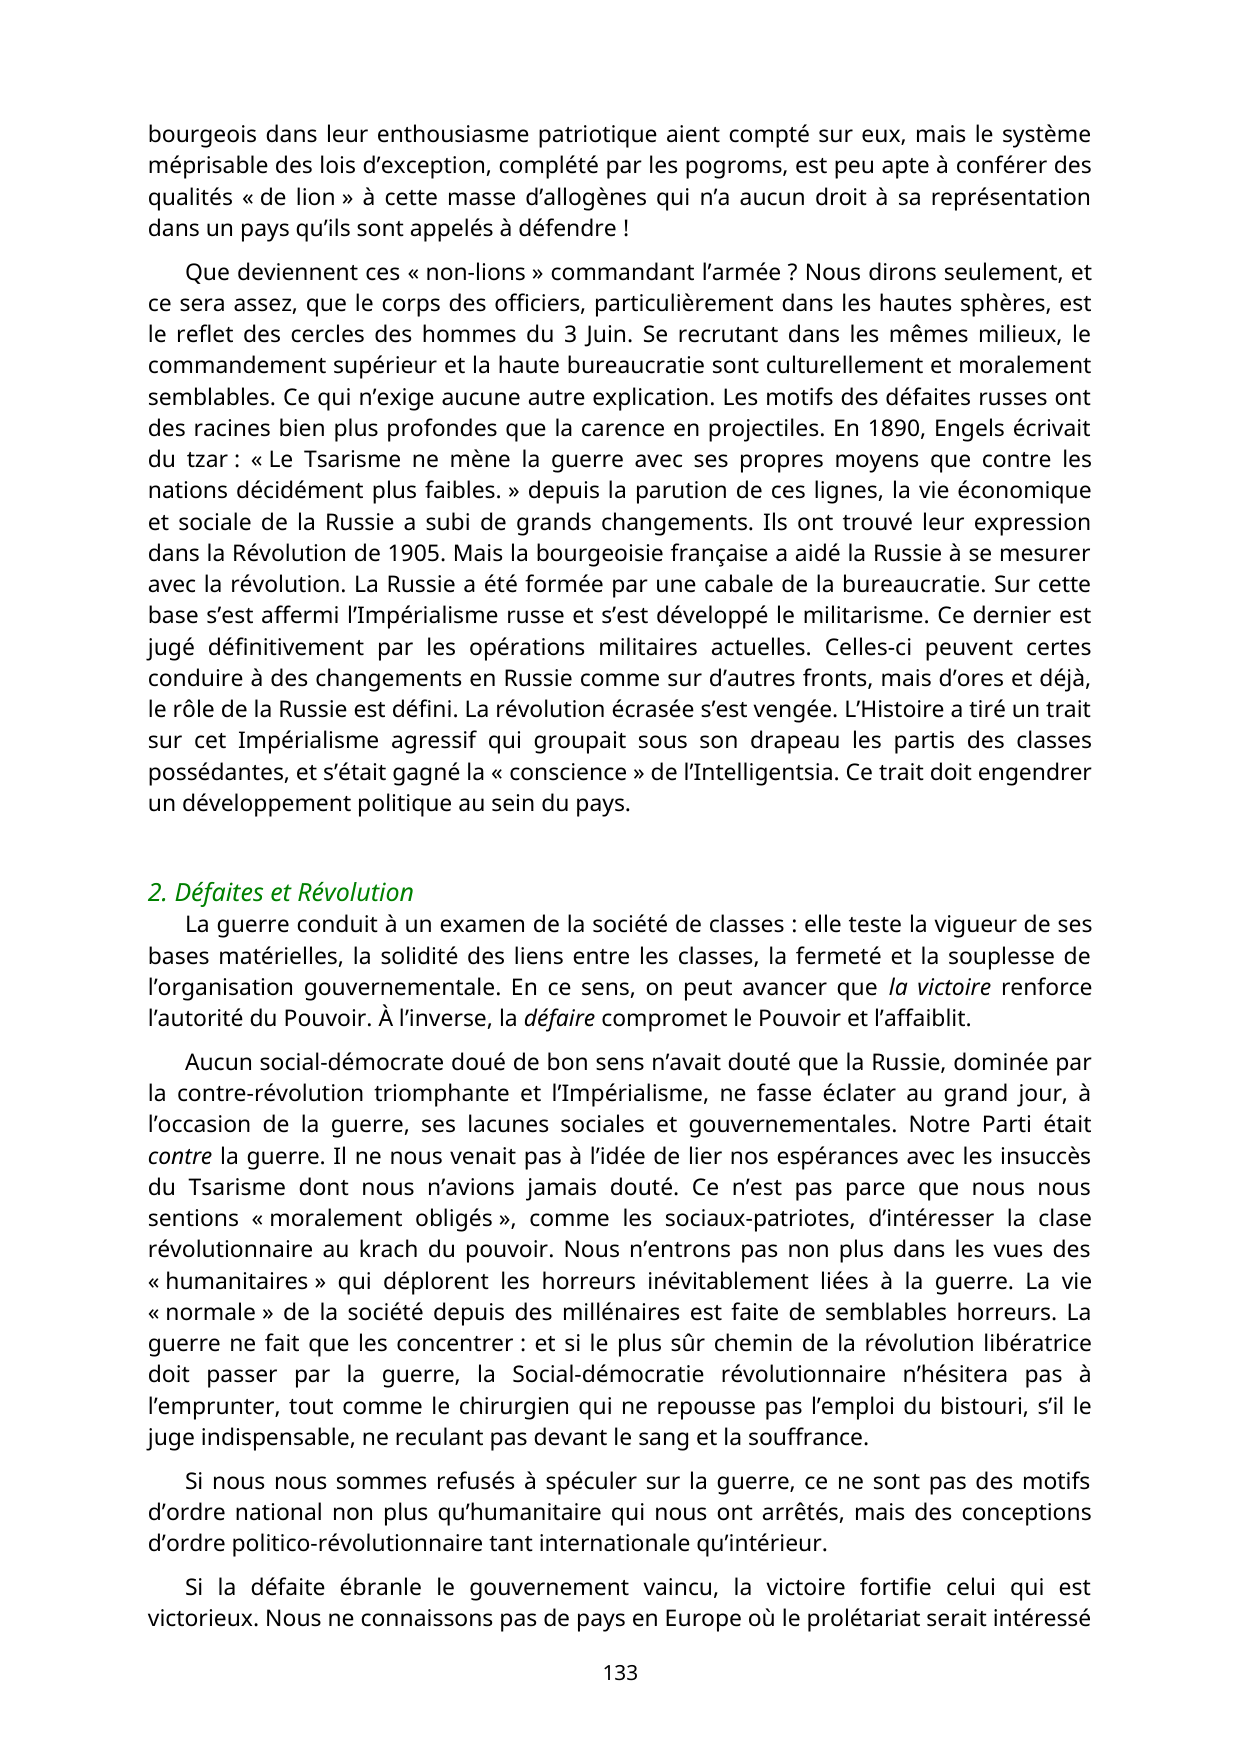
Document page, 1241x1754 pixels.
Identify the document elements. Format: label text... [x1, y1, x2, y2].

text 2. Défaites et Révolution [148, 874, 1093, 908]
text bourgeois dans leur enthousiasme patriotique aient compté sur eux, mais le système méprisable des lois d’exception, complété par les pogroms, est peu apte à conférer des qualités « de lion » à cette masse d’allogènes qui n’a aucun droit à sa représentation dans un pays qu’ils sont appelés à défendre ! [148, 118, 1093, 243]
text Si la défaite ébranle le gouvernement vaincu, la victoire fortifie celui qui est victorieux. Nous ne connaissons pas de pays en Europe où le prolétariat serait intéressé [148, 1571, 1093, 1633]
text Que deviennent ces « non-lions » commandant l’armée ? Nous dirons seulement, et ce sera assez, que le corps des officiers, particulièrement dans les hautes sphères, est le reflet des cercles des hommes du 3 Juin. Se recrutant dans les mêmes milieux, le commandement supérieur et la haute bureaucratie sont culturellement et moralement semblables. Ce qui n’exige aucune autre explication. Les motifs des défaites russes ont des racines bien plus profondes que la carence en projectiles. En 1890, Engels écrivait du tzar : « Le Tsarisme ne mène la guerre avec ses propres moyens que contre les nations décidément plus faibles. » depuis la parution de ces lignes, la vie économique et sociale de la Russie a subi de grands changements. Ils ont trouvé leur expression dans la Révolution de 1905. Mais la bourgeoisie française a aidé la Russie à se mesurer avec la révolution. La Russie a été formée par une cabale de la bureaucratie. Sur cette base s’est affermi l’Impérialisme russe et s’est développé le militarisme. Ce dernier est jugé définitivement par les opérations militaires actuelles. Celles-ci peuvent certes conduire à des changements en Russie comme sur d’autres fronts, mais d’ores et déjà, le rôle de la Russie est défini. La révolution écrasée s’est vengée. L’Histoire a tiré un trait sur cet Impérialisme agressif qui groupait sous son drapeau les partis des classes possédantes, et s’était gagné la « conscience » de l’Intelligentsia. Ce trait doit engendrer un développement politique au sein du pays. [148, 256, 1093, 818]
text Si nous nous sommes refusés à spéculer sur la guerre, ce ne sont pas des motifs d’ordre national non plus qu’humanitaire qui nous ont arrêtés, mais des conceptions d’ordre politico-révolutionnaire tant internationale qu’intérieur. [148, 1465, 1093, 1558]
text Aucun social-démocrate doué de bon sens n’avait douté que la Russie, dominée par la contre-révolution triomphante et l’Impérialisme, ne fasse éclater au grand jour, à l’occasion de la guerre, ses lacunes sociales et gouvernementales. Notre Parti était contre la guerre. Il ne nous venait pas à l’idée de lier nos espérances avec les insuccès du Tsarisme dont nous n’avions jamais douté. Ce n’est pas parce que nous nous sentions « moralement obligés », comme les sociaux-patriotes, d’intéresser la clase révolutionnaire au krach du pouvoir. Nous n’entrons pas non plus dans les vues des « humanitaires » qui déplorent les horreurs inévitablement liées à la guerre. La vie « normale » de la société depuis des millénaires est faite de semblables horreurs. La guerre ne fait que les concentrer : et si le plus sûr chemin de la révolution libératrice doit passer par la guerre, la Social-démocratie révolutionnaire n’hésitera pas à l’emprunter, tout comme le chirurgien qui ne repousse pas l’emploi du bistouri, s’il le juge indispensable, ne reculant pas devant le sang et la souffrance. [148, 1046, 1093, 1452]
text La guerre conduit à un examen de la société de classes : elle teste la vigueur de ses bases matérielles, la solidité des liens entre les classes, la fermeté et la souplesse de l’organisation gouvernementale. En ce sens, on peut avancer que la victoire renforce l’autorité du Pouvoir. À l’inverse, la défaire compromet le Pouvoir et l’affaiblit. [148, 908, 1093, 1033]
